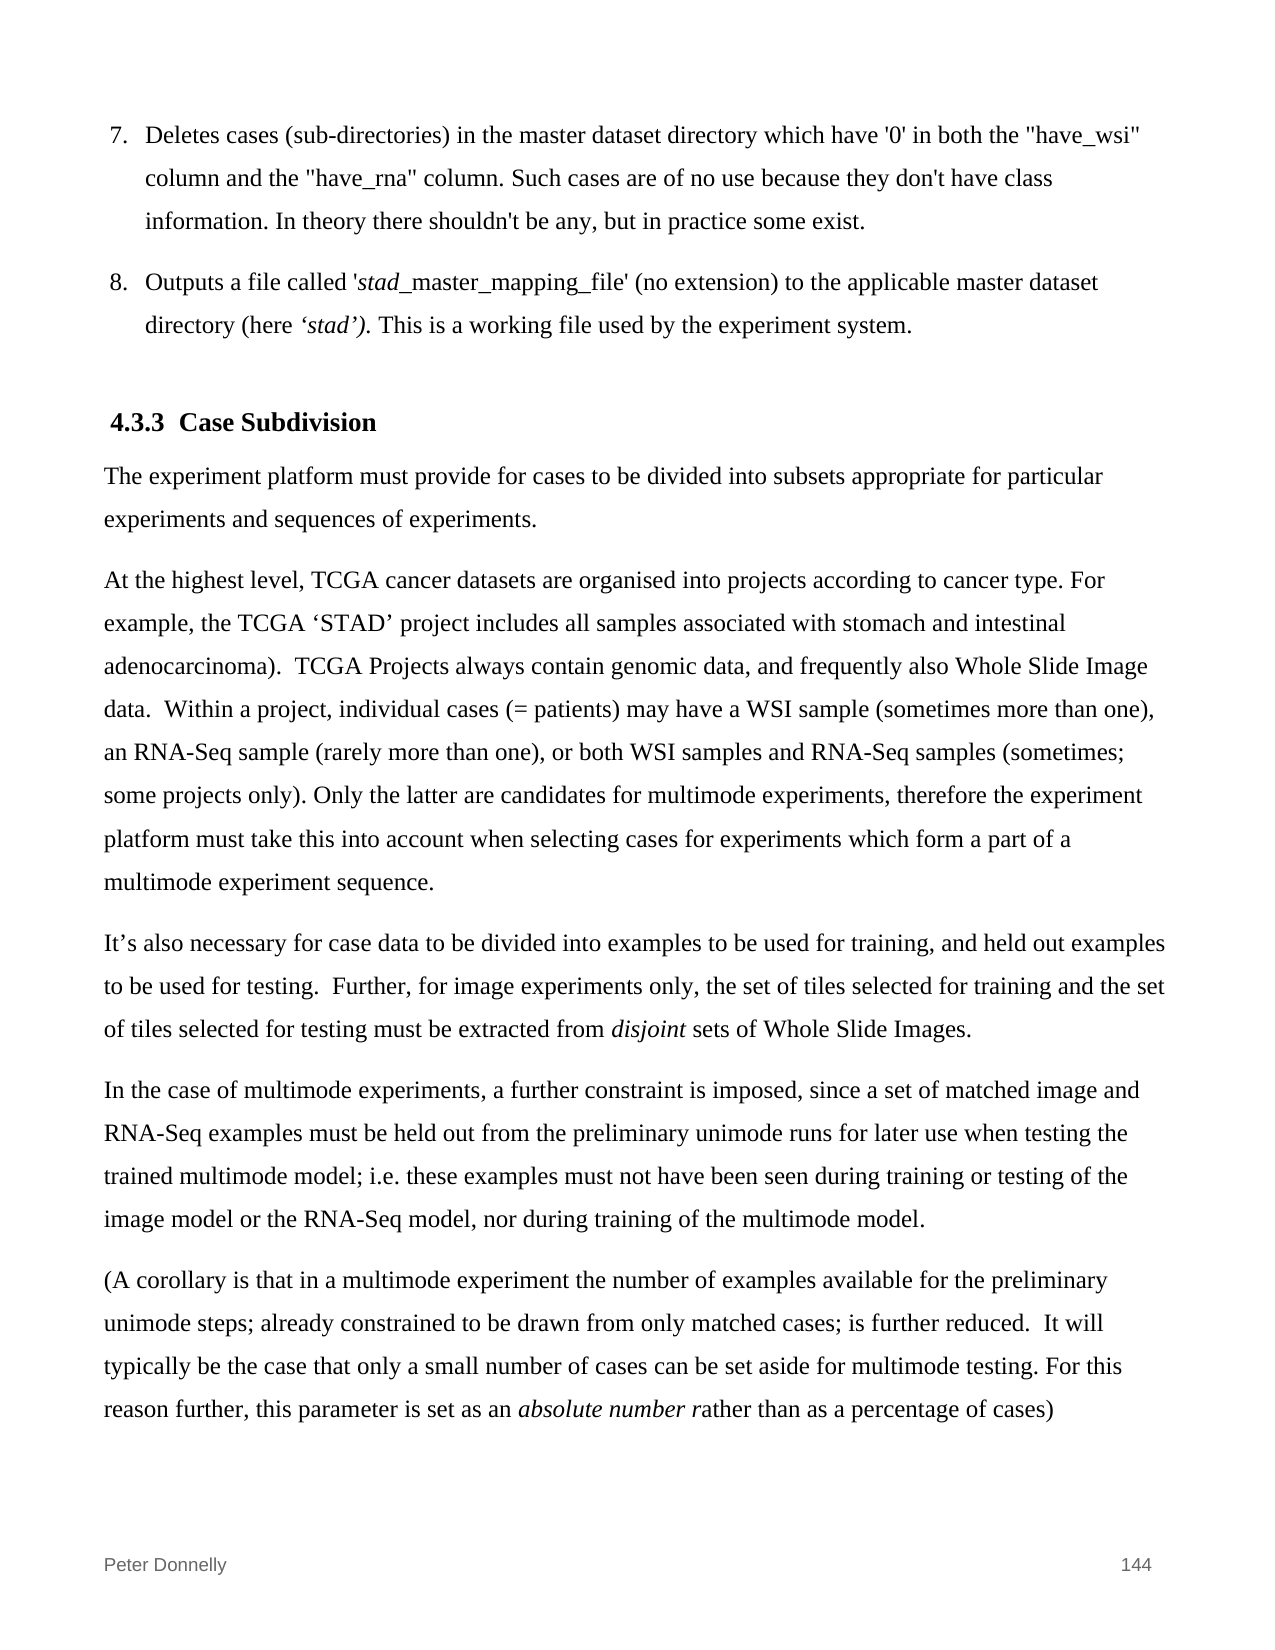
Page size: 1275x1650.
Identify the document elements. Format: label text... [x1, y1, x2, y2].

text (A corollary is that in a multimode experiment the number of examples available for the preliminary unimode steps; already constrained to be drawn from only matched cases; is further reduced. It will typically be the case that only a small number of cases can be set aside for multimode testing. For this reason further, this parameter is set as an absolute number rather than as a percentage of cases) [103, 1265, 1181, 1423]
text At the highest level, TCGA cancer datasets are organised into projects according to cancer type. For example, the TCGA ‘STAD’ project includes all samples associated with stomach and intestinal adenocarcinoma). TCGA Projects always contain genomic data, and frequently also Whole Slide Image data. Within a project, individual cases (= patients) may have a WSI sample (sometimes more than one), an RNA-Seq sample (rarely more than one), or both WSI samples and RNA-Seq samples (sometimes; some projects only). Only the latter are candidates for multimode experiments, therefore the experiment platform must take this into account when selecting cases for experiments which form a part of a multimode experiment sequence. [103, 565, 1181, 896]
subtitle Case Subdivision [103, 406, 1181, 437]
list Deletes cases (sub-directories) in the master dataset directory which have '0' in both the "have_wsi" column and the "have_rna" column. Such cases are of no use because they don't have class information. In theory there shouldn't be any, but in practice some exist. [109, 120, 1181, 235]
text The experiment platform must provide for cases to be divided into subsets appropriate for particular experiments and sequences of experiments. [103, 461, 1181, 533]
text In the case of multimode experiments, a further constraint is imposed, since a set of matched image and RNA-Seq examples must be held out from the preliminary unimode runs for later use when testing the trained multimode model; i.e. these examples must not have been seen during training or testing of the image model or the RNA-Seq model, nor during training of the multimode model. [103, 1075, 1181, 1233]
text It’s also necessary for case data to be divided into examples to be used for training, and held out examples to be used for testing. Further, for image experiments only, the set of tiles selected for training and the set of tiles selected for testing must be extracted from disjoint sets of Whole Slide Images. [103, 928, 1181, 1043]
list Outputs a file called 'stad_master_mapping_file' (no extension) to the applicable master dataset directory (here ‘stad’). This is a working file used by the experiment system. [109, 267, 1181, 339]
